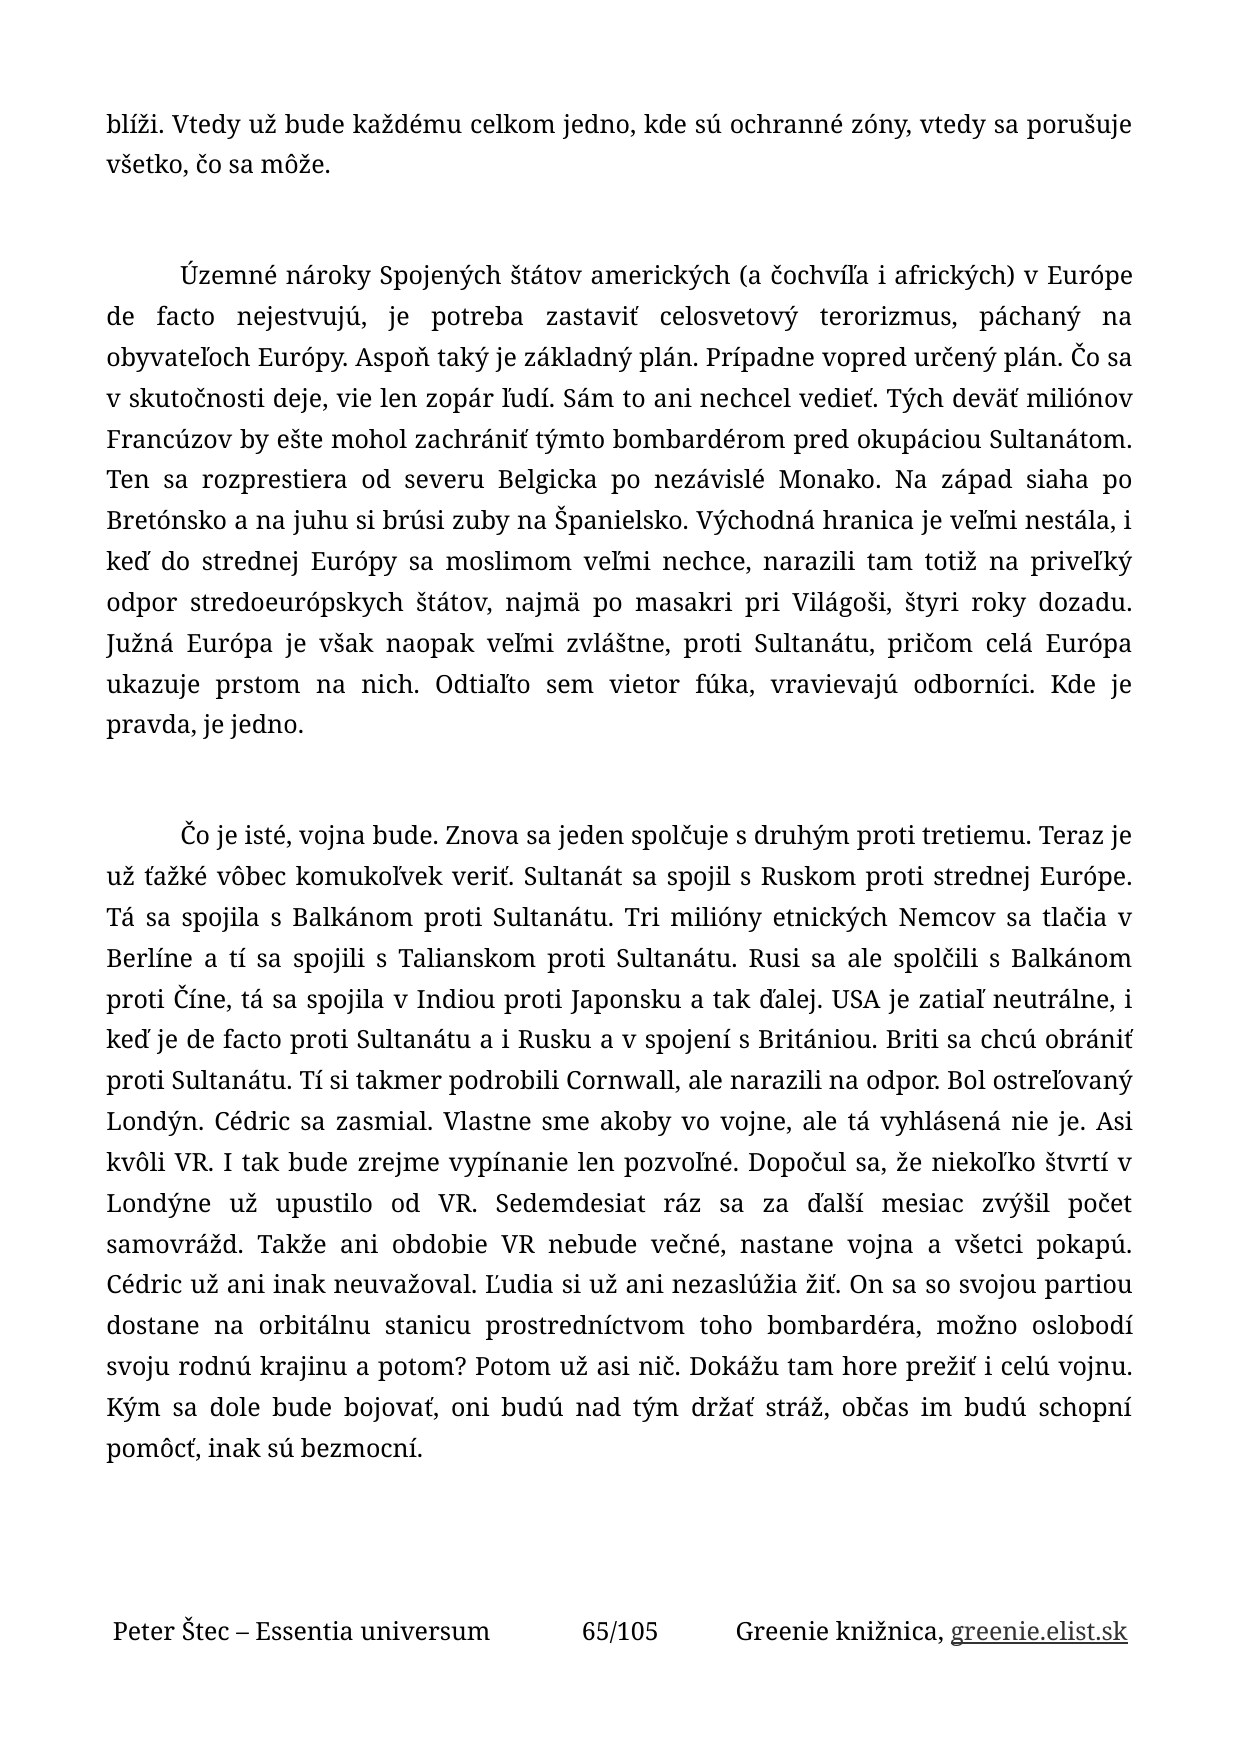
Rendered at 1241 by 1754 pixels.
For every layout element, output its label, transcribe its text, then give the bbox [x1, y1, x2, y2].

text Čo je isté, vojna bude. Znova sa jeden spolčuje s druhým proti tretiemu. Teraz je už ťažké vôbec komukoľvek veriť. Sultanát sa spojil s Ruskom proti strednej Európe. Tá sa spojila s Balkánom proti Sultanátu. Tri milióny etnických Nemcov sa tlačia v Berlíne a tí sa spojili s Talianskom proti Sultanátu. Rusi sa ale spolčili s Balkánom proti Číne, tá sa spojila v Indiou proti Japonsku a tak ďalej. USA je zatiaľ neutrálne, i keď je de facto proti Sultanátu a i Rusku a v spojení s Britániou. Briti sa chcú obrániť proti Sultanátu. Tí si takmer podrobili Cornwall, ale narazili na odpor. Bol ostreľovaný Londýn. Cédric sa zasmial. Vlastne sme akoby vo vojne, ale tá vyhlásená nie je. Asi kvôli VR. I tak bude zrejme vypínanie len pozvoľné. Dopočul sa, že niekoľko štvrtí v Londýne už upustilo od VR. Sedemdesiat ráz sa za ďalší mesiac zvýšil počet samovrážd. Takže ani obdobie VR nebude večné, nastane vojna a všetci pokapú. Cédric už ani inak neuvažoval. Ľudia si už ani nezaslúžia žiť. On sa so svojou partiou dostane na orbitálnu stanicu prostredníctvom toho bombardéra, možno oslobodí svoju rodnú krajinu a potom? Potom už asi nič. Dokážu tam hore prežiť i celú vojnu. Kým sa dole bude bojovať, oni budú nad tým držať stráž, občas im budú schopní pomôcť, inak sú bezmocní. [106, 818, 1134, 1464]
text blíži. Vtedy už bude každému celkom jedno, kde sú ochranné zóny, vtedy sa porušuje všetko, čo sa môže. [106, 106, 1134, 181]
text Územné nároky Spojených štátov amerických (a čochvíľa i afrických) v Európe de facto nejestvujú, je potreba zastaviť celosvetový terorizmus, páchaný na obyvateľoch Európy. Aspoň taký je základný plán. Prípadne vopred určený plán. Čo sa v skutočnosti deje, vie len zopár ľudí. Sám to ani nechcel vedieť. Tých deväť miliónov Francúzov by ešte mohol zachrániť týmto bombardérom pred okupáciou Sultanátom. Ten sa rozprestiera od severu Belgicka po nezávislé Monako. Na západ siaha po Bretónsko a na juhu si brúsi zuby na Španielsko. Východná hranica je veľmi nestála, i keď do strednej Európy sa moslimom veľmi nechce, narazili tam totiž na priveľký odpor stredoeurópskych štátov, najmä po masakri pri Világoši, štyri roky dozadu. Južná Európa je však naopak veľmi zvláštne, proti Sultanátu, pričom celá Európa ukazuje prstom na nich. Odtiaľto sem vietor fúka, vravievajú odborníci. Kde je pravda, je jedno. [106, 258, 1134, 741]
